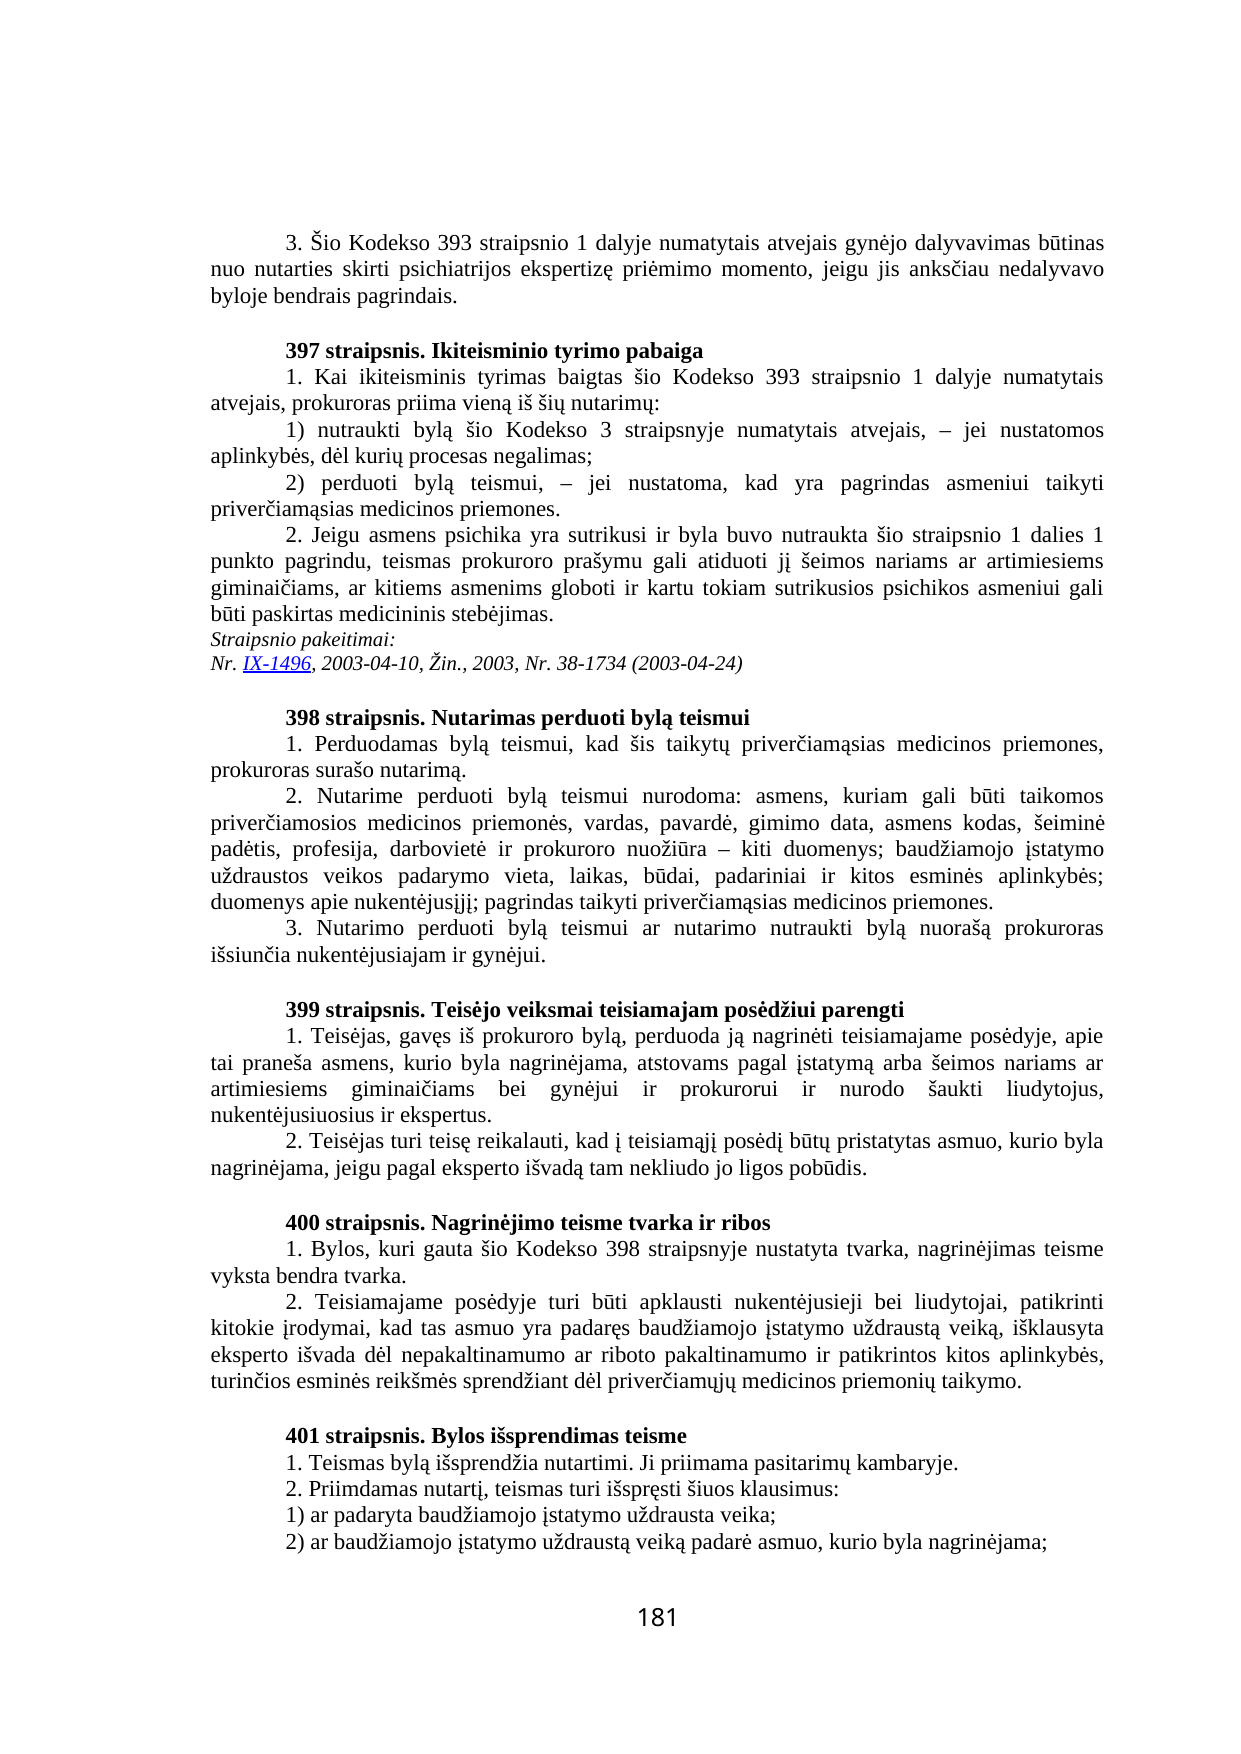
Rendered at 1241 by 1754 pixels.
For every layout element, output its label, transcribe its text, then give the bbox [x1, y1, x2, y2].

text Straipsnio pakeitimai: [210, 627, 1105, 651]
text 1. Kai ikiteisminis tyrimas baigtas šio Kodekso 393 straipsnio 1 dalyje numatytais atvejais, prokuroras priima vieną iš šių nutarimų: [210, 363, 1105, 416]
text 1) ar padaryta baudžiamojo įstatymo uždrausta veika; [210, 1501, 1105, 1528]
text 1. Teisėjas, gavęs iš prokuroro bylą, perduoda ją nagrinėti teisiamajame posėdyje, apie tai praneša asmens, kurio byla nagrinėjama, atstovams pagal įstatymą arba šeimos nariams ar artimiesiems giminaičiams bei gynėjui ir prokurorui ir nurodo šaukti liudytojus, nukentėjusiuosius ir ekspertus. [210, 1022, 1105, 1128]
text 397 straipsnis. Ikiteisminio tyrimo pabaiga [210, 337, 1105, 363]
text 2) ar baudžiamojo įstatymo uždraustą veiką padarė asmuo, kurio byla nagrinėjama; [210, 1528, 1105, 1554]
text 1. Teismas bylą išsprendžia nutartimi. Ji priimama pasitarimų kambaryje. [210, 1449, 1105, 1475]
text 1) nutraukti bylą šio Kodekso 3 straipsnyje numatytais atvejais, – jei nustatomos aplinkybės, dėl kurių procesas negalimas; [210, 416, 1105, 468]
text 2) perduoti bylą teismui, – jei nustatoma, kad yra pagrindas asmeniui taikyti priverčiamąsias medicinos priemones. [210, 468, 1105, 521]
text 398 straipsnis. Nutarimas perduoti bylą teismui [210, 703, 1105, 730]
text Nr. IX-1496, 2003-04-10, Žin., 2003, Nr. 38-1734 (2003-04-24) [210, 651, 1105, 675]
text 3. Nutarimo perduoti bylą teismui ar nutarimo nutraukti bylą nuorašą prokuroras išsiunčia nukentėjusiajam ir gynėjui. [210, 914, 1105, 967]
text 399 straipsnis. Teisėjo veiksmai teisiamajam posėdžiui parengti [210, 996, 1105, 1022]
text 2. Jeigu asmens psichika yra sutrikusi ir byla buvo nutraukta šio straipsnio 1 dalies 1 punkto pagrindu, teismas prokuroro prašymu gali atiduoti jį šeimos nariams ar artimiesiems giminaičiams, ar kitiems asmenims globoti ir kartu tokiam sutrikusios psichikos asmeniui gali būti paskirtas medicininis stebėjimas. [210, 521, 1105, 627]
text 2. Nutarime perduoti bylą teismui nurodoma: asmens, kuriam gali būti taikomos priverčiamosios medicinos priemonės, vardas, pavardė, gimimo data, asmens kodas, šeiminė padėtis, profesija, darbovietė ir prokuroro nuožiūra – kiti duomenys; baudžiamojo įstatymo uždraustos veikos padarymo vieta, laikas, būdai, padariniai ir kitos esminės aplinkybės; duomenys apie nukentėjusįjį; pagrindas taikyti priverčiamąsias medicinos priemones. [210, 783, 1105, 914]
text 1. Bylos, kuri gauta šio Kodekso 398 straipsnyje nustatyta tvarka, nagrinėjimas teisme vyksta bendra tvarka. [210, 1235, 1105, 1288]
text 2. Teisiamajame posėdyje turi būti apklausti nukentėjusieji bei liudytojai, patikrinti kitokie įrodymai, kad tas asmuo yra padaręs baudžiamojo įstatymo uždraustą veiką, išklausyta eksperto išvada dėl nepakaltinamumo ar riboto pakaltinamumo ir patikrintos kitos aplinkybės, turinčios esminės reikšmės sprendžiant dėl priverčiamųjų medicinos priemonių taikymo. [210, 1288, 1105, 1393]
text 2. Teisėjas turi teisę reikalauti, kad į teisiamąjį posėdį būtų pristatytas asmuo, kurio byla nagrinėjama, jeigu pagal eksperto išvadą tam nekliudo jo ligos pobūdis. [210, 1128, 1105, 1180]
text 401 straipsnis. Bylos išsprendimas teisme [210, 1422, 1105, 1449]
text 2. Priimdamas nutartį, teismas turi išspręsti šiuos klausimus: [210, 1475, 1105, 1501]
text 400 straipsnis. Nagrinėjimo teisme tvarka ir ribos [210, 1209, 1105, 1235]
text 1. Perduodamas bylą teismui, kad šis taikytų priverčiamąsias medicinos priemones, prokuroras surašo nutarimą. [210, 730, 1105, 783]
text 3. Šio Kodekso 393 straipsnio 1 dalyje numatytais atvejais gynėjo dalyvavimas būtinas nuo nutarties skirti psichiatrijos ekspertizę priėmimo momento, jeigu jis anksčiau nedalyvavo byloje bendrais pagrindais. [210, 229, 1105, 308]
